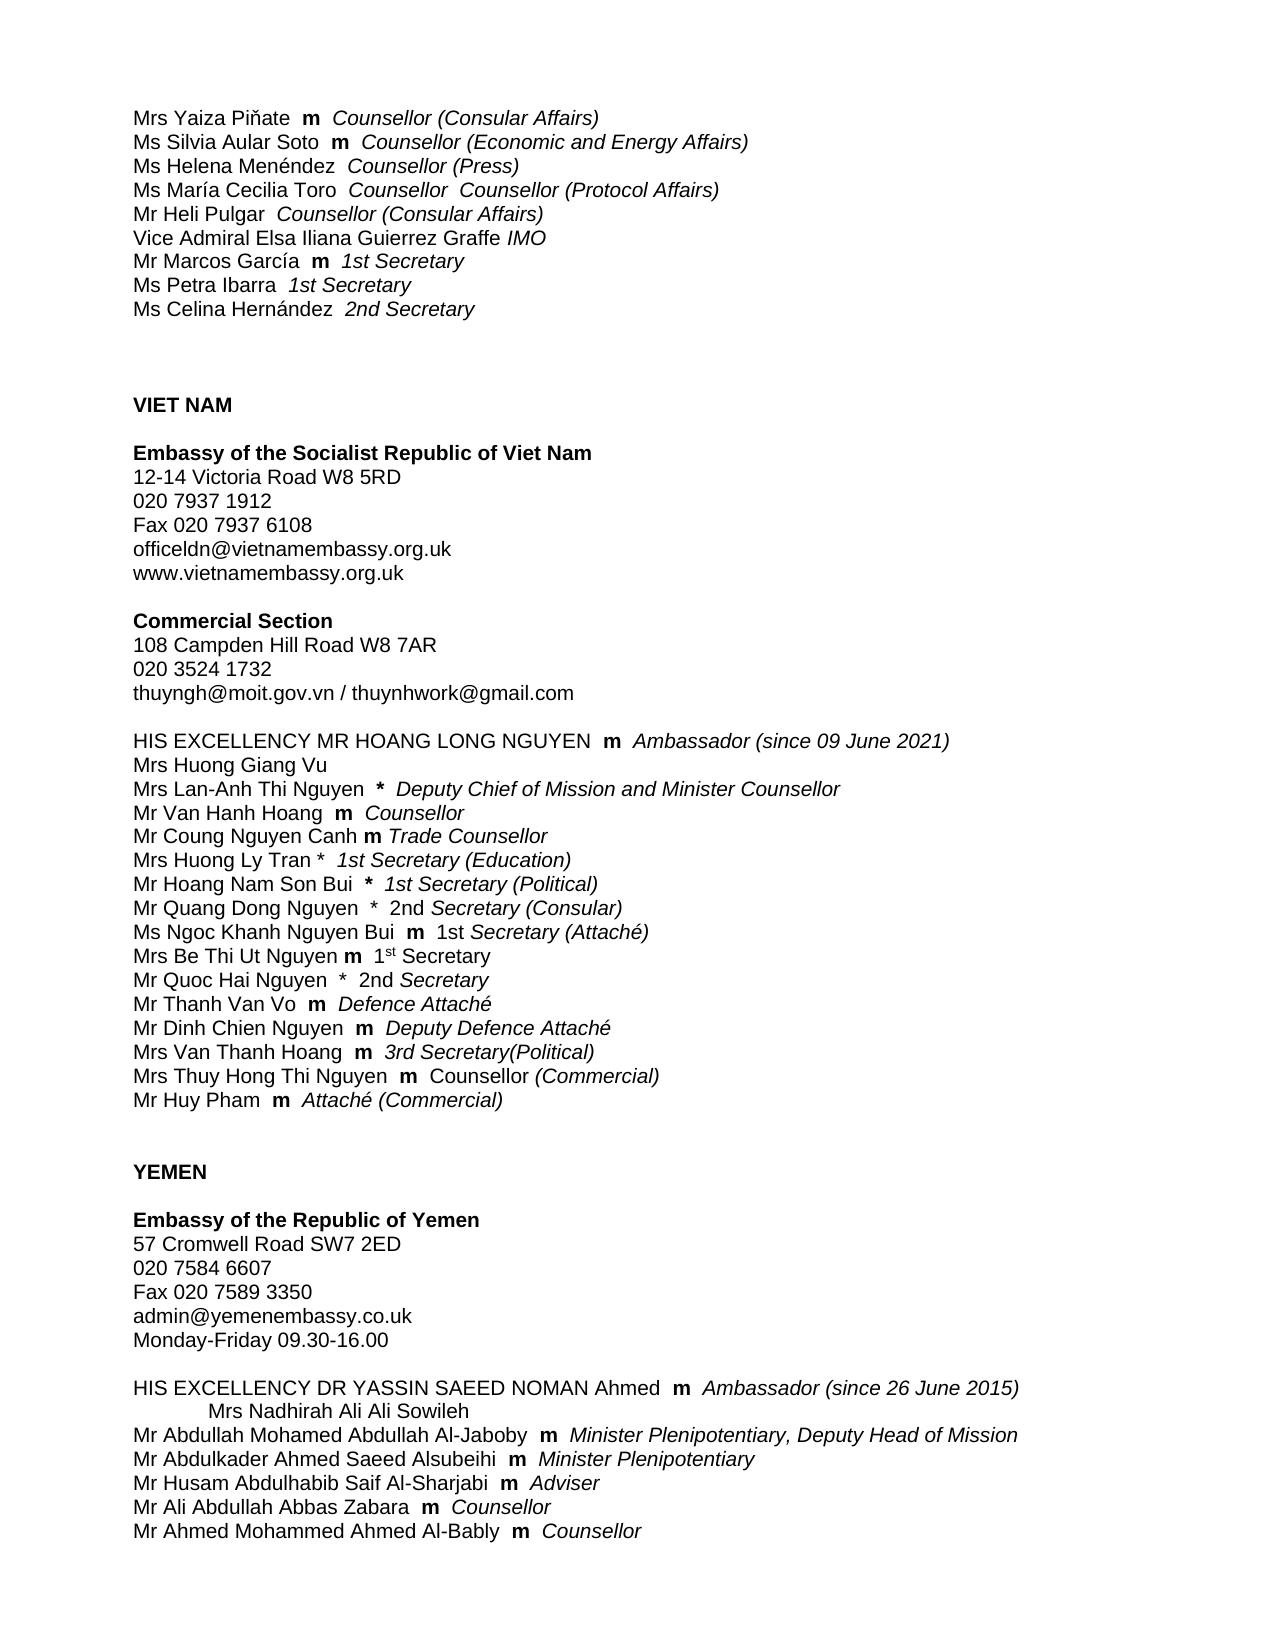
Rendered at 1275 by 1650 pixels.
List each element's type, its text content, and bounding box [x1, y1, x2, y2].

text Mr Huy Pham m Attaché (Commercial) [133, 1088, 1181, 1112]
text Mrs Van Thanh Hoang m 3rd Secretary(Political) [133, 1040, 1181, 1064]
text Vice Admiral Elsa Iliana Guierrez Graffe IMO [133, 225, 1181, 249]
text Mrs Huong Giang Vu [133, 752, 1181, 776]
text Mr Abdullah Mohamed Abdullah Al-Jaboby m Minister Plenipotentiary, Deputy Head of Mission [133, 1423, 1181, 1447]
text Mr Quoc Hai Nguyen * 2nd Secretary [133, 968, 1181, 992]
text www.vietnamembassy.org.uk [133, 561, 1181, 585]
text Embassy of the Socialist Republic of Viet Nam [133, 441, 1181, 465]
text Mr Coung Nguyen Canh m Trade Counsellor [133, 824, 1181, 848]
text 57 Cromwell Road SW7 2ED [133, 1232, 1181, 1256]
text Mr Marcos García m 1st Secretary [133, 249, 1181, 273]
text Commercial Section [133, 609, 1181, 633]
text Ms María Cecilia Toro Counsellor Counsellor (Protocol Affairs) [133, 177, 1181, 201]
text 020 7937 1912 [133, 489, 1181, 513]
text Mr Abdulkader Ahmed Saeed Alsubeihi m Minister Plenipotentiary [133, 1447, 1181, 1471]
text 020 7584 6607 [133, 1256, 1181, 1279]
text admin@yemenembassy.co.uk [133, 1303, 1181, 1327]
text VIET NAM [133, 393, 1181, 417]
text Embassy of the Republic of Yemen [133, 1208, 1181, 1232]
text Mr Ahmed Mohammed Ahmed Al-Bably m Counsellor [133, 1519, 1181, 1543]
text 12-14 Victoria Road W8 5RD [133, 465, 1181, 489]
text Mrs Yaiza Piňate m Counsellor (Consular Affairs) [133, 106, 1181, 129]
text Monday-Friday 09.30-16.00 [133, 1327, 1181, 1351]
text Mr Hoang Nam Son Bui * 1st Secretary (Political) [133, 872, 1181, 896]
text officeldn@vietnamembassy.org.uk [133, 537, 1181, 561]
text Ms Silvia Aular Soto m Counsellor (Economic and Energy Affairs) [133, 129, 1181, 153]
text Mrs Thuy Hong Thi Nguyen m Counsellor (Commercial) [133, 1064, 1181, 1088]
text Ms Celina Hernández 2nd Secretary [133, 297, 1181, 321]
text Mrs Nadhirah Ali Ali Sowileh [133, 1399, 1181, 1423]
text Fax 020 7937 6108 [133, 513, 1181, 537]
text thuyngh@moit.gov.vn / thuynhwork@gmail.com [133, 681, 1181, 704]
text 020 3524 1732 [133, 657, 1181, 681]
text 108 Campden Hill Road W8 7AR [133, 633, 1181, 657]
text HIS EXCELLENCY DR YASSIN SAEED NOMAN Ahmed m Ambassador (since 26 June 2015) [133, 1375, 1181, 1399]
text Ms Helena Menéndez Counsellor (Press) [133, 153, 1181, 177]
text Mr Thanh Van Vo m Defence Attaché [133, 992, 1181, 1016]
text Ms Ngoc Khanh Nguyen Bui m 1st Secretary (Attaché) [133, 920, 1181, 944]
text Mrs Lan-Anh Thi Nguyen * Deputy Chief of Mission and Minister Counsellor [133, 776, 1181, 800]
text Mr Ali Abdullah Abbas Zabara m Counsellor [133, 1495, 1181, 1519]
text Mr Heli Pulgar Counsellor (Consular Affairs) [133, 201, 1181, 225]
text Mr Dinh Chien Nguyen m Deputy Defence Attaché [133, 1016, 1181, 1040]
text Ms Petra Ibarra 1st Secretary [133, 273, 1181, 297]
text Mrs Huong Ly Tran * 1st Secretary (Education) [133, 848, 1181, 872]
text Mr Van Hanh Hoang m Counsellor [133, 800, 1181, 824]
text Mr Husam Abdulhabib Saif Al-Sharjabi m Adviser [133, 1471, 1181, 1495]
text Fax 020 7589 3350 [133, 1279, 1181, 1303]
text Mrs Be Thi Ut Nguyen m 1st Secretary [133, 944, 1181, 968]
text Mr Quang Dong Nguyen * 2nd Secretary (Consular) [133, 896, 1181, 920]
text HIS EXCELLENCY MR HOANG LONG NGUYEN m Ambassador (since 09 June 2021) [133, 728, 1181, 752]
text YEMEN [133, 1160, 1181, 1184]
